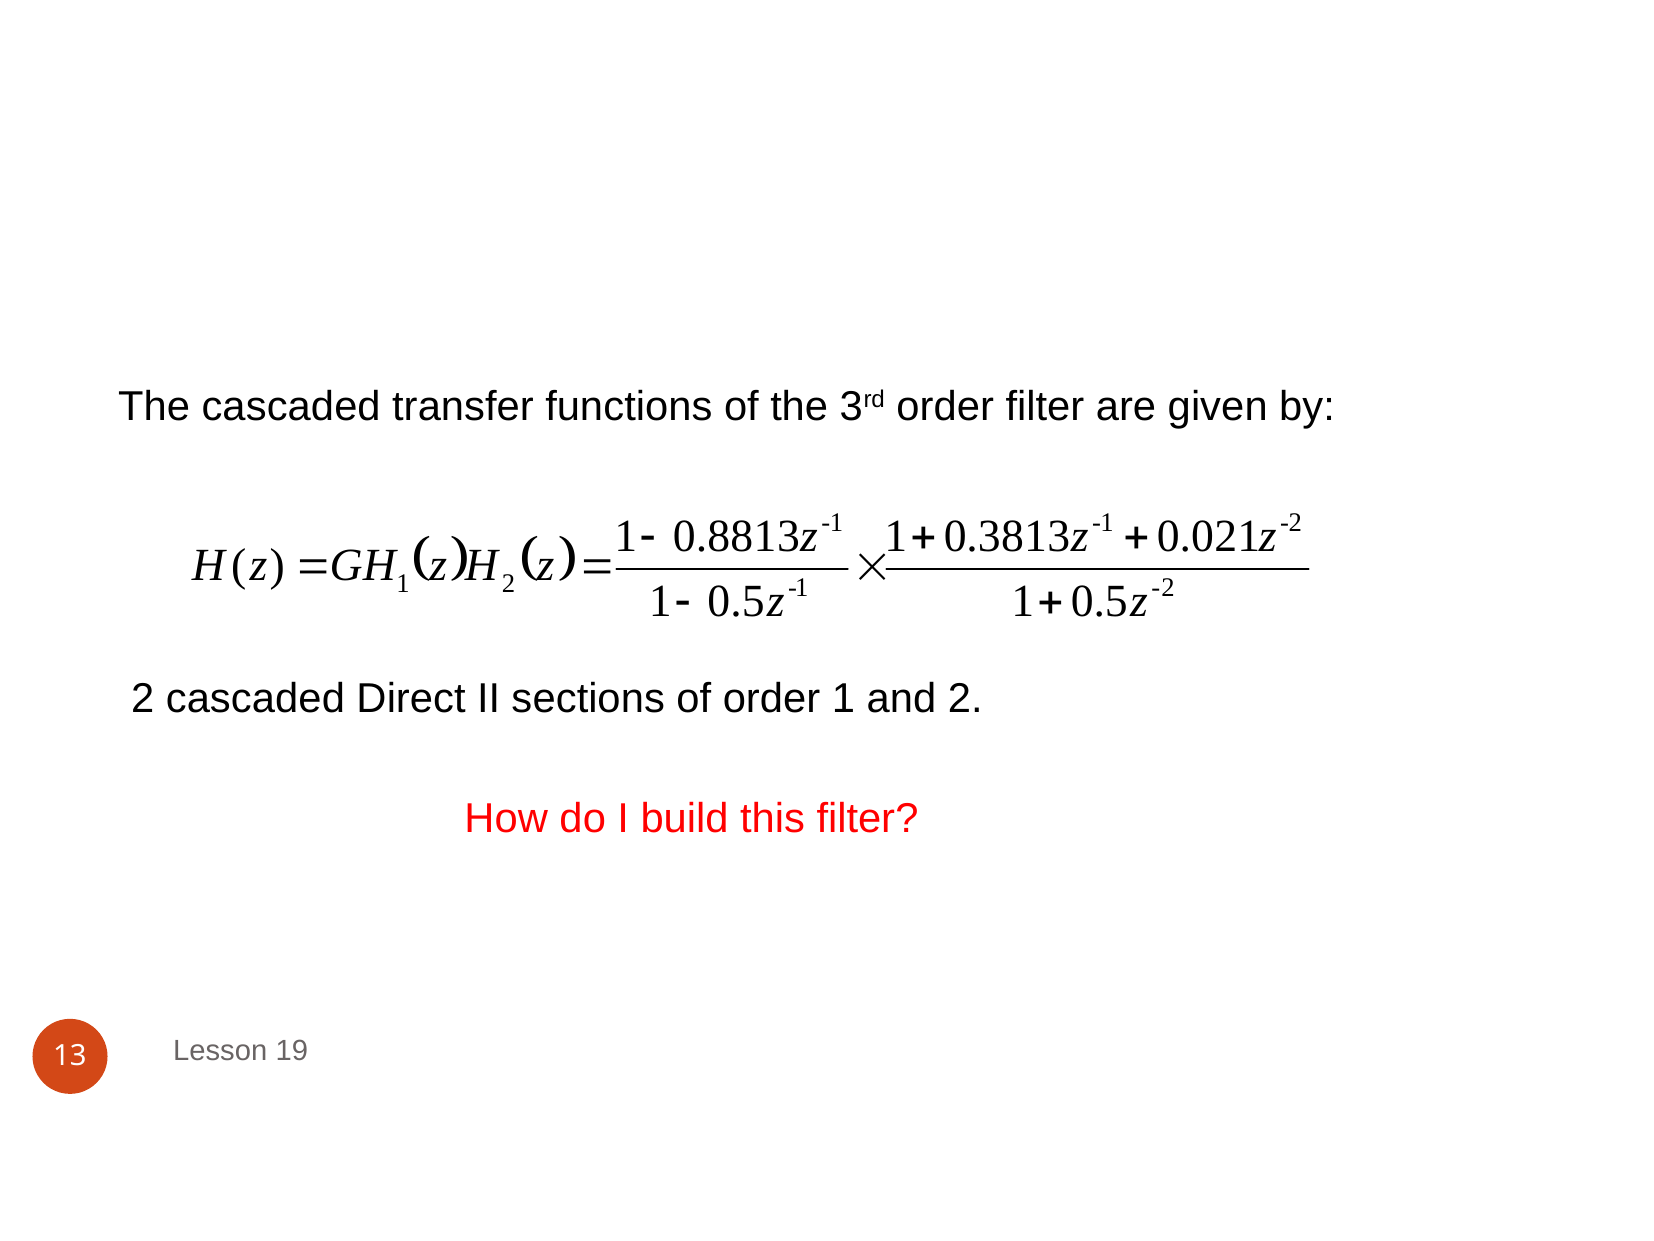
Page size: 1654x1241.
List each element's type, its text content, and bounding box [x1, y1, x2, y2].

text_box Lesson 19 [158, 1012, 809, 1088]
list The cascaded transfer functions of the 3rd order filter are given by: 2 cascaded Direct II sections of order 1 and 2. How do I build this filter? [58, 375, 1446, 1051]
chart [183, 500, 1319, 627]
text_box [32, 1018, 108, 1094]
